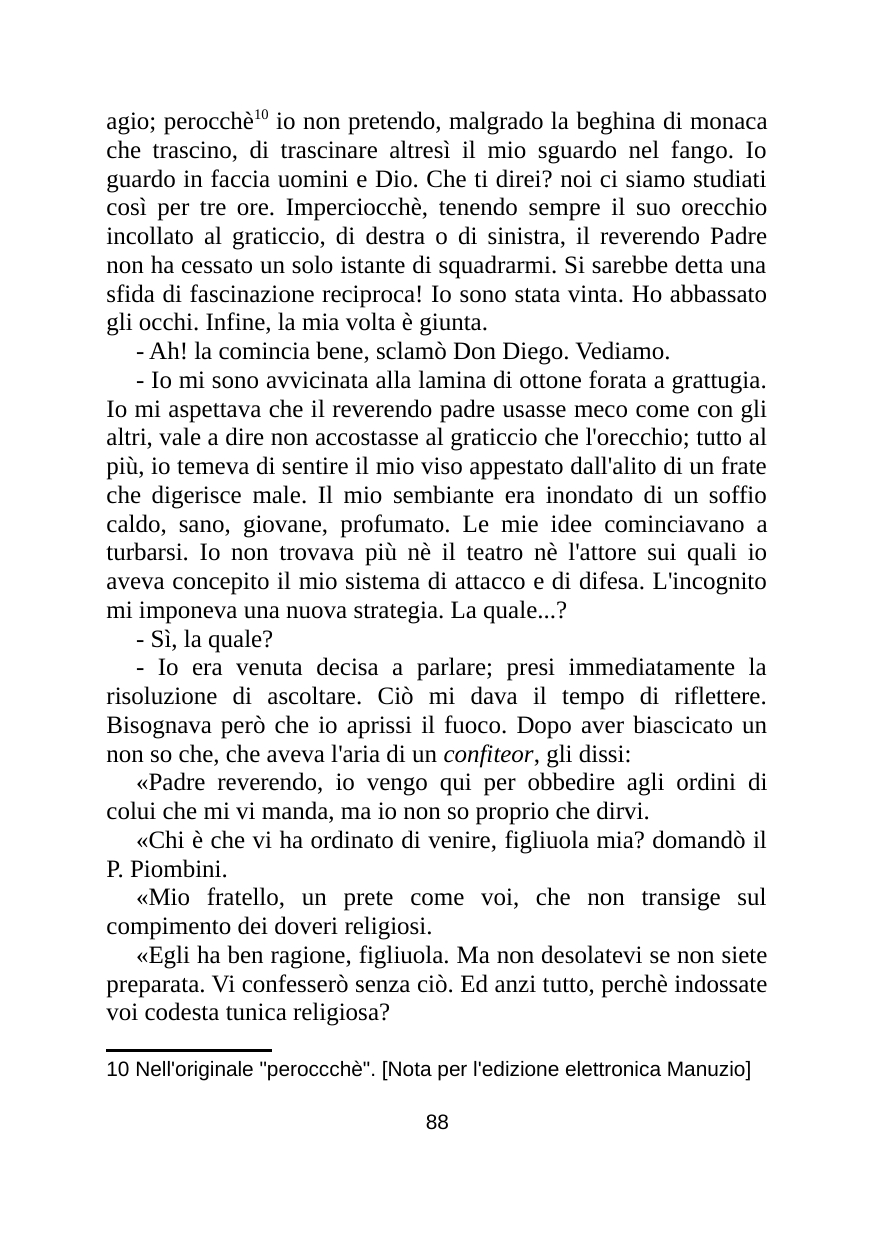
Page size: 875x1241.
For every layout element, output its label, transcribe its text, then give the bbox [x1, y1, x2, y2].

text - Io mi sono avvicinata alla lamina di ottone forata a grattugia. Io mi aspettava che il reverendo padre usasse meco come con gli altri, vale a dire non accostasse al graticcio che l'orecchio; tutto al più, io temeva di sentire il mio viso appestato dall'alito di un frate che digerisce male. Il mio sembiante era inondato di un soffio caldo, sano, giovane, profumato. Le mie idee cominciavano a turbarsi. Io non trovava più nè il teatro nè l'attore sui quali io aveva concepito il mio sistema di attacco e di difesa. L'incognito mi imponeva una nuova strategia. La quale...? [106, 365, 768, 624]
text «Egli ha ben ragione, figliuola. Ma non desolatevi se non siete preparata. Vi confesserò senza ciò. Ed anzi tutto, perchè indossate voi codesta tunica religiosa? [106, 940, 768, 1026]
text - Ah! la comincia bene, sclamò Don Diego. Vediamo. [106, 336, 768, 365]
text Nell'originale "peroccchè". [Nota per l'edizione elettronica Manuzio] [106, 1057, 768, 1081]
text «Padre reverendo, io vengo qui per obbedire agli ordini di colui che mi vi manda, ma io non so proprio che dirvi. [106, 767, 768, 825]
text - Io era venuta decisa a parlare; presi immediatamente la risoluzione di ascoltare. Ciò mi dava il tempo di riflettere. Bisognava però che io aprissi il fuoco. Dopo aver biascicato un non so che, che aveva l'aria di un confiteor, gli dissi: [106, 652, 768, 767]
text - Sì, la quale? [106, 624, 768, 652]
text «Chi è che vi ha ordinato di venire, figliuola mia? domandò il P. Piombini. [106, 825, 768, 882]
text «Mio fratello, un prete come voi, che non transige sul compimento dei doveri religiosi. [106, 882, 768, 940]
text agio; perocchè io non pretendo, malgrado la beghina di monaca che trascino, di trascinare altresì il mio sguardo nel fango. Io guardo in faccia uomini e Dio. Che ti direi? noi ci siamo studiati così per tre ore. Imperciocchè, tenendo sempre il suo orecchio incollato al graticcio, di destra o di sinistra, il reverendo Padre non ha cessato un solo istante di squadrarmi. Si sarebbe detta una sfida di fascinazione reciproca! Io sono stata vinta. Ho abbassato gli occhi. Infine, la mia volta è giunta. [106, 106, 768, 336]
